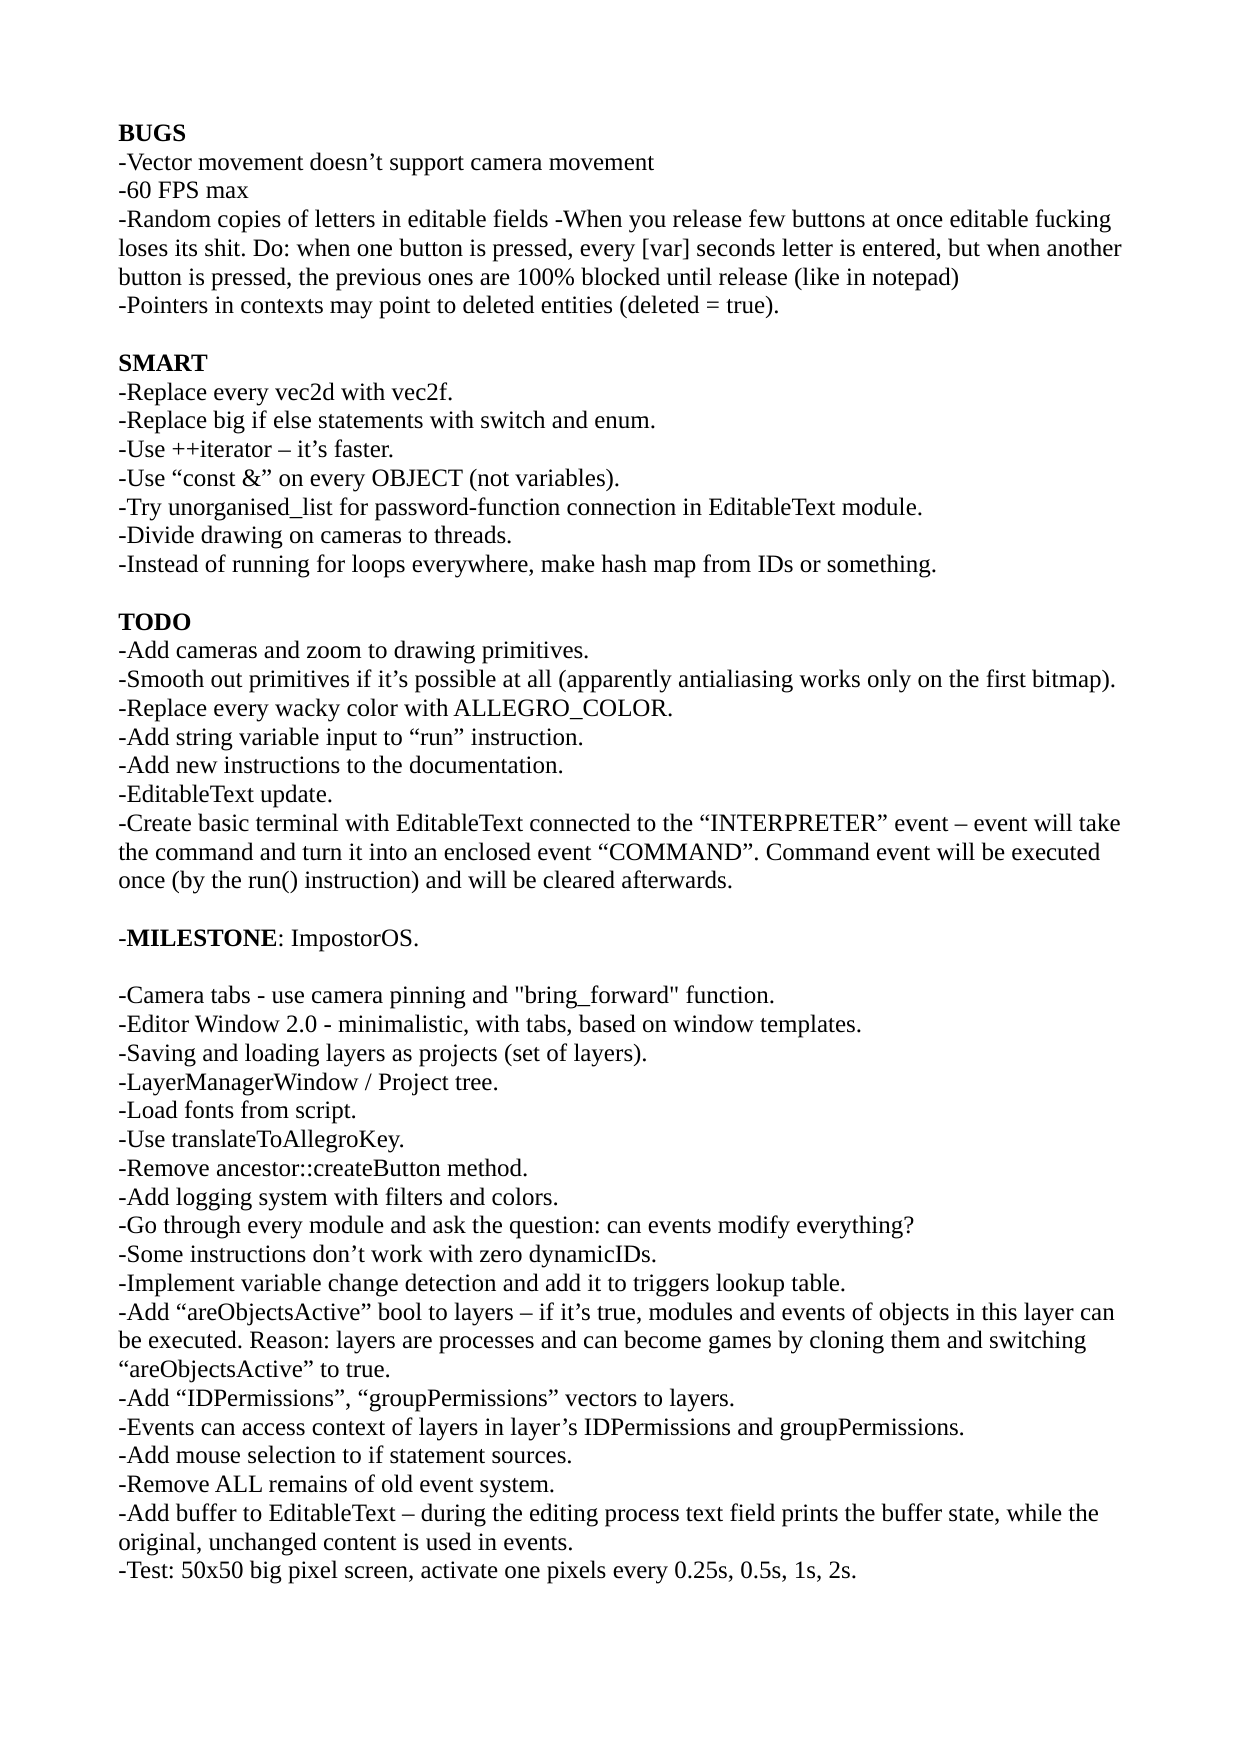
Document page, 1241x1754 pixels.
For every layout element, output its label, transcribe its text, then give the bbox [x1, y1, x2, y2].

text -Implement variable change detection and add it to triggers lookup table. [118, 1268, 1122, 1297]
text -Smooth out primitives if it’s possible at all (apparently antialiasing works only on the first bitmap). [118, 664, 1122, 693]
text -Add mouse selection to if statement sources. [118, 1441, 1122, 1469]
text -Remove ancestor::createButton method. [118, 1153, 1122, 1182]
text TODO [118, 607, 1122, 636]
text -Load fonts from script. [118, 1096, 1122, 1124]
text -Camera tabs - use camera pinning and "bring_forward" function. [118, 981, 1122, 1009]
text -Some instructions don’t work with zero dynamicIDs. [118, 1239, 1122, 1268]
text SMART [118, 348, 1122, 377]
text -Replace every wacky color with ALLEGRO_COLOR. [118, 693, 1122, 722]
text -Add “areObjectsActive” bool to layers – if it’s true, modules and events of objects in this layer can be executed. Reason: layers are processes and can become games by cloning them and switching “areObjectsActive” to true. [118, 1297, 1122, 1383]
text -Add string variable input to “run” instruction. [118, 722, 1122, 751]
text -Saving and loading layers as projects (set of layers). [118, 1038, 1122, 1067]
text -Add cameras and zoom to drawing primitives. [118, 636, 1122, 664]
text -Vector movement doesn’t support camera movement [118, 147, 1122, 176]
text -Add new instructions to the documentation. [118, 751, 1122, 779]
text -Use ++iterator – it’s faster. [118, 434, 1122, 463]
text -Random copies of letters in editable fields -When you release few buttons at once editable fucking loses its shit. Do: when one button is pressed, every [var] seconds letter is entered, but when another button is pressed, the previous ones are 100% blocked until release (like in notepad) [118, 204, 1122, 291]
text -Instead of running for loops everywhere, make hash map from IDs or something. [118, 549, 1122, 578]
text -Test: 50x50 big pixel screen, activate one pixels every 0.25s, 0.5s, 1s, 2s. [118, 1556, 1122, 1584]
text -MILESTONE: ImpostorOS. [118, 923, 1122, 952]
text -Add “IDPermissions”, “groupPermissions” vectors to layers. [118, 1383, 1122, 1412]
text -60 FPS max [118, 176, 1122, 204]
text -Use translateToAllegroKey. [118, 1124, 1122, 1153]
text -Replace every vec2d with vec2f. [118, 377, 1122, 406]
text -LayerManagerWindow / Project tree. [118, 1067, 1122, 1096]
text -Add buffer to EditableText – during the editing process text field prints the buffer state, while the original, unchanged content is used in events. [118, 1498, 1122, 1556]
text -Use “const &” on every OBJECT (not variables). [118, 463, 1122, 492]
text -Pointers in contexts may point to deleted entities (deleted = true). [118, 291, 1122, 319]
text -Events can access context of layers in layer’s IDPermissions and groupPermissions. [118, 1412, 1122, 1441]
text -Replace big if else statements with switch and enum. [118, 406, 1122, 434]
text BUGS [118, 118, 1122, 147]
text -EditableText update. [118, 779, 1122, 808]
text -Create basic terminal with EditableText connected to the “INTERPRETER” event – event will take the command and turn it into an enclosed event “COMMAND”. Command event will be executed once (by the run() instruction) and will be cleared afterwards. [118, 808, 1122, 894]
text -Divide drawing on cameras to threads. [118, 521, 1122, 549]
text -Editor Window 2.0 - minimalistic, with tabs, based on window templates. [118, 1009, 1122, 1038]
text -Add logging system with filters and colors. [118, 1182, 1122, 1211]
text -Try unorganised_list for password-function connection in EditableText module. [118, 492, 1122, 521]
text -Go through every module and ask the question: can events modify everything? [118, 1211, 1122, 1239]
text -Remove ALL remains of old event system. [118, 1469, 1122, 1498]
